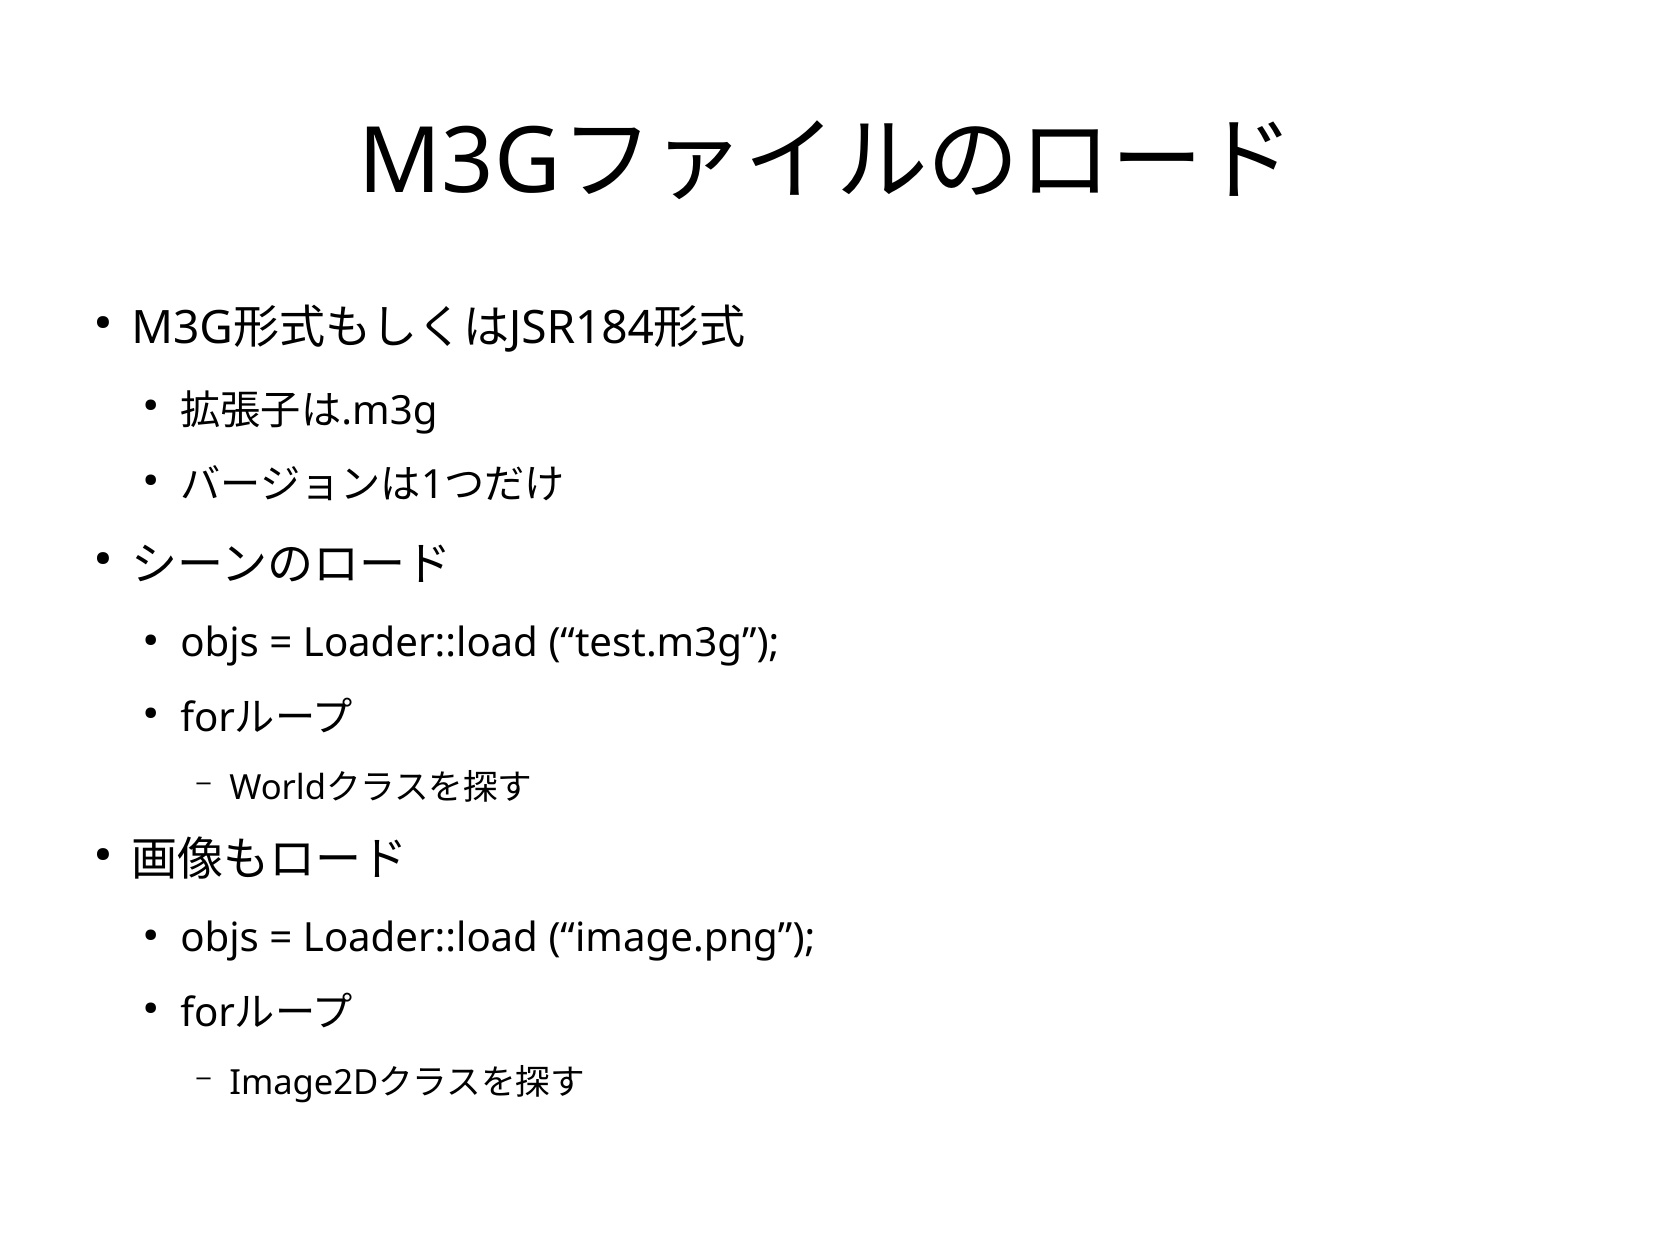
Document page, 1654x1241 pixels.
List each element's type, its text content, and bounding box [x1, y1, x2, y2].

list M3G形式もしくはJSR184形式 拡張子は.m3g バージョンは1つだけ シーンのロード objs = Loader::load (“test.m3g”); forループ Worldクラスを探す 画像もロード objs = Loader::load (“image.png”); forループ Image2Dクラスを探す [82, 290, 1571, 1109]
title M3Gファイルのロード [82, 34, 1571, 272]
